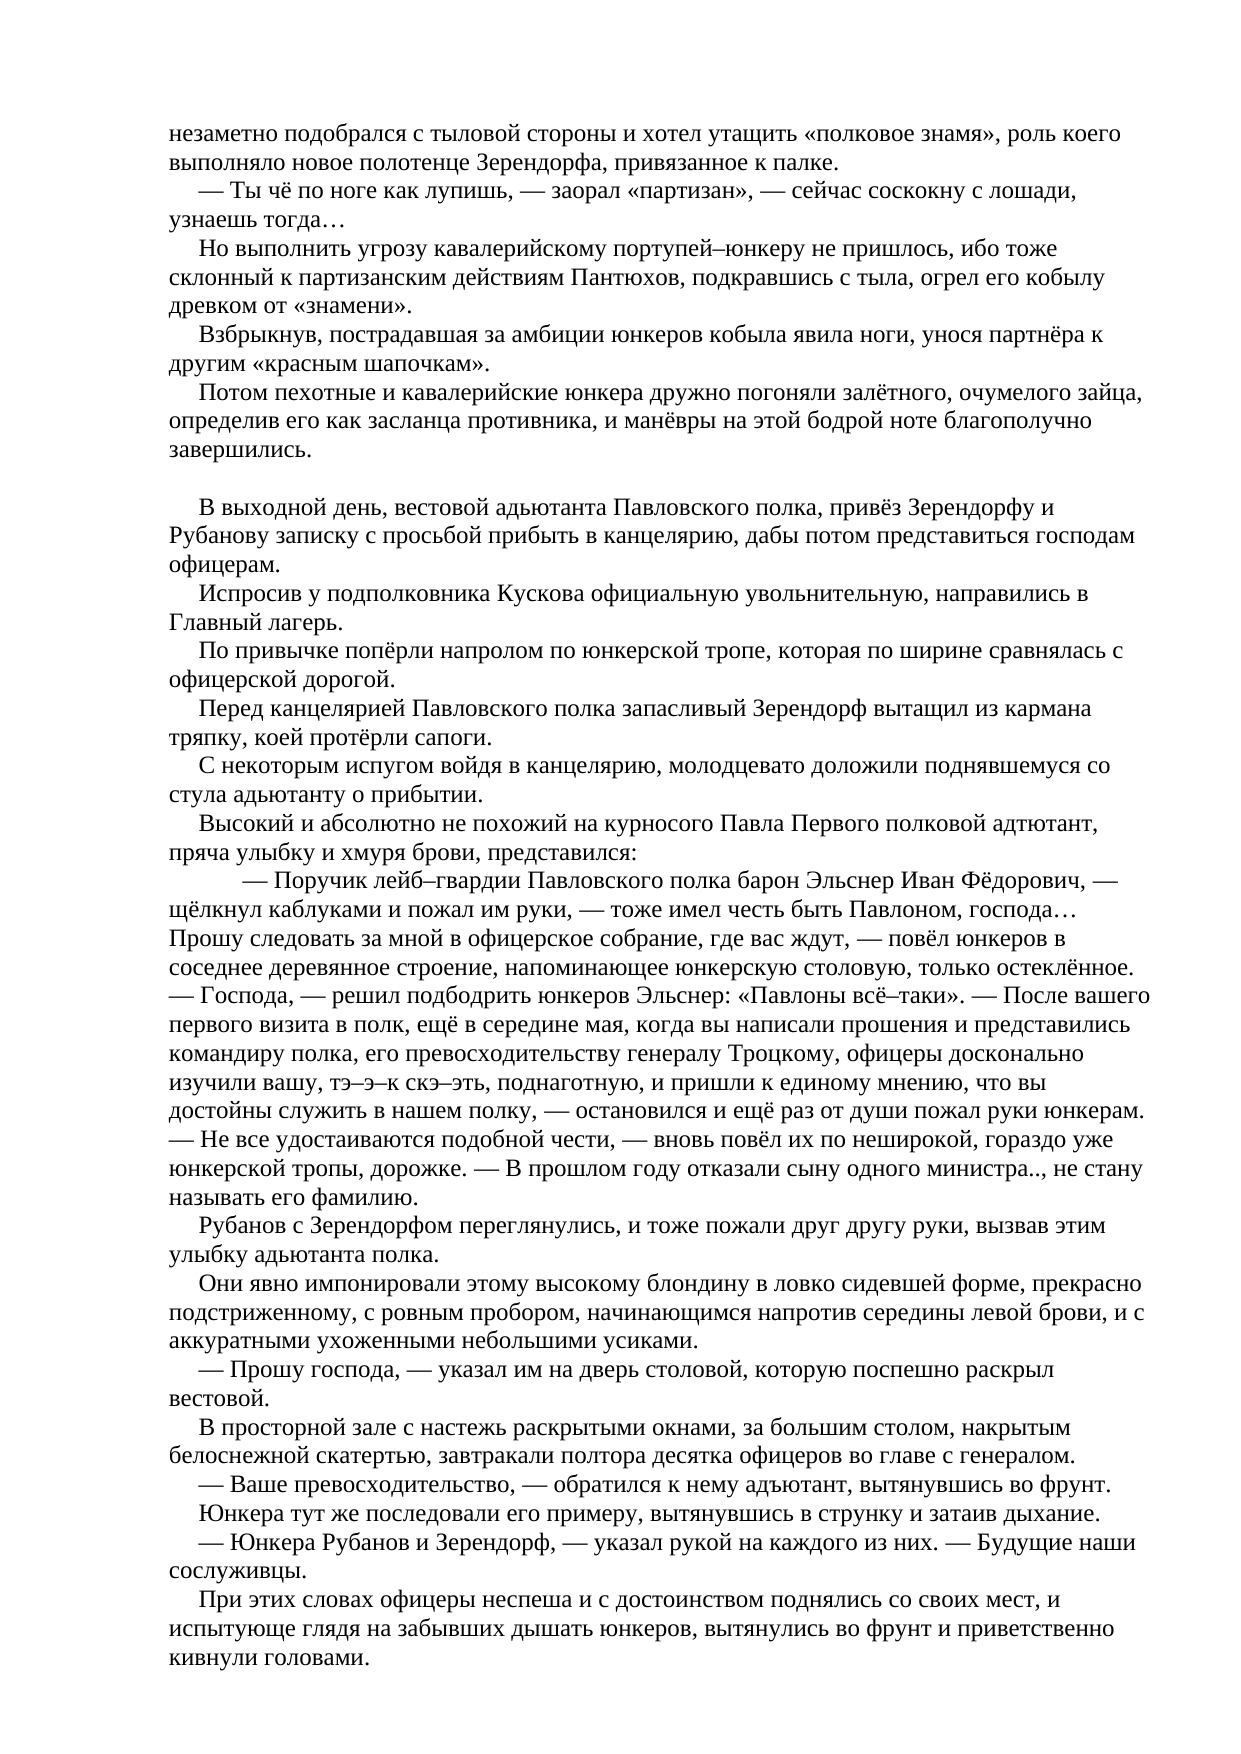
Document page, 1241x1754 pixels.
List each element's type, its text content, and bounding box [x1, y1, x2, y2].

text В выходной день, вестовой адьютанта Павловского полка, привёз Зерендорфу и Рубанову записку с просьбой прибыть в канцелярию, дабы потом представиться господам офицерам. [169, 492, 1152, 578]
text Но выполнить угрозу кавалерийскому портупей–юнкеру не пришлось, ибо тоже склонный к партизанским действиям Пантюхов, подкравшись с тыла, огрел его кобылу древком от «знамени». [169, 233, 1152, 319]
text Испросив у подполковника Кускова официальную увольнительную, направились в Главный лагерь. [169, 578, 1152, 636]
text — Юнкера Рубанов и Зерендорф, — указал рукой на каждого из них. — Будущие наши сослуживцы. [169, 1527, 1152, 1584]
text — Прошу господа, — указал им на дверь столовой, которую поспешно раскрыл вестовой. [169, 1354, 1152, 1412]
text — Поручик лейб–гвардии Павловского полка барон Эльснер Иван Фёдорович, — щёлкнул каблуками и пожал им руки, — тоже имел честь быть Павлоном, господа… Прошу следовать за мной в офицерское собрание, где вас ждут, — повёл юнкеров в соседнее деревянное строение, напоминающее юнкерскую столовую, только остеклённое. — Господа, — решил подбодрить юнкеров Эльснер: «Павлоны всё–таки». — После вашего первого визита в полк, ещё в середине мая, когда вы написали прошения и представились командиру полка, его превосходительству генералу Троцкому, офицеры досконально изучили вашу, тэ–э–к скэ–эть, поднаготную, и пришли к единому мнению, что вы достойны служить в нашем полку, — остановился и ещё раз от души пожал руки юнкерам. — Не все удостаиваются подобной чести, — вновь повёл их по неширокой, гораздо уже юнкерской тропы, дорожке. — В прошлом году отказали сыну одного министра.., не стану называть его фамилию. [169, 866, 1152, 1211]
text незаметно подобрался с тыловой стороны и хотел утащить «полковое знамя», роль коего выполняло новое полотенце Зерендорфа, привязанное к палке. [169, 118, 1152, 176]
text Они явно импонировали этому высокому блондину в ловко сидевшей форме, прекрасно подстриженному, с ровным пробором, начинающимся напротив середины левой брови, и с аккуратными ухоженными небольшими усиками. [169, 1268, 1152, 1354]
text — Ты чё по ноге как лупишь, — заорал «партизан», — сейчас соскокну с лошади, узнаешь тогда… [169, 176, 1152, 233]
text Юнкера тут же последовали его примеру, вытянувшись в струнку и затаив дыхание. [169, 1498, 1152, 1527]
text Перед канцелярией Павловского полка запасливый Зерендорф вытащил из кармана тряпку, коей протёрли сапоги. [169, 693, 1152, 751]
text Взбрыкнув, пострадавшая за амбиции юнкеров кобыла явила ноги, унося партнёра к другим «красным шапочкам». [169, 319, 1152, 377]
text Рубанов с Зерендорфом переглянулись, и тоже пожали друг другу руки, вызвав этим улыбку адьютанта полка. [169, 1211, 1152, 1268]
text По привычке попёрли напролом по юнкерской тропе, которая по ширине сравнялась с офицерской дорогой. [169, 636, 1152, 693]
text Потом пехотные и кавалерийские юнкера дружно погоняли залётного, очумелого зайца, определив его как засланца противника, и манёвры на этой бодрой ноте благополучно завершились. [169, 377, 1152, 463]
text — Ваше превосходительство, — обратился к нему адъютант, вытянувшись во фрунт. [169, 1469, 1152, 1498]
text Высокий и абсолютно не похожий на курносого Павла Первого полковой адтютант, пряча улыбку и хмуря брови, представился: [169, 808, 1152, 866]
text С некоторым испугом войдя в канцелярию, молодцевато доложили поднявшемуся со стула адьютанту о прибытии. [169, 751, 1152, 808]
text При этих словах офицеры неспеша и с достоинством поднялись со своих мест, и испытующе глядя на забывших дышать юнкеров, вытянулись во фрунт и приветственно кивнули головами. [169, 1584, 1152, 1671]
text В просторной зале с настежь раскрытыми окнами, за большим столом, накрытым белоснежной скатертью, завтракали полтора десятка офицеров во главе с генералом. [169, 1412, 1152, 1469]
